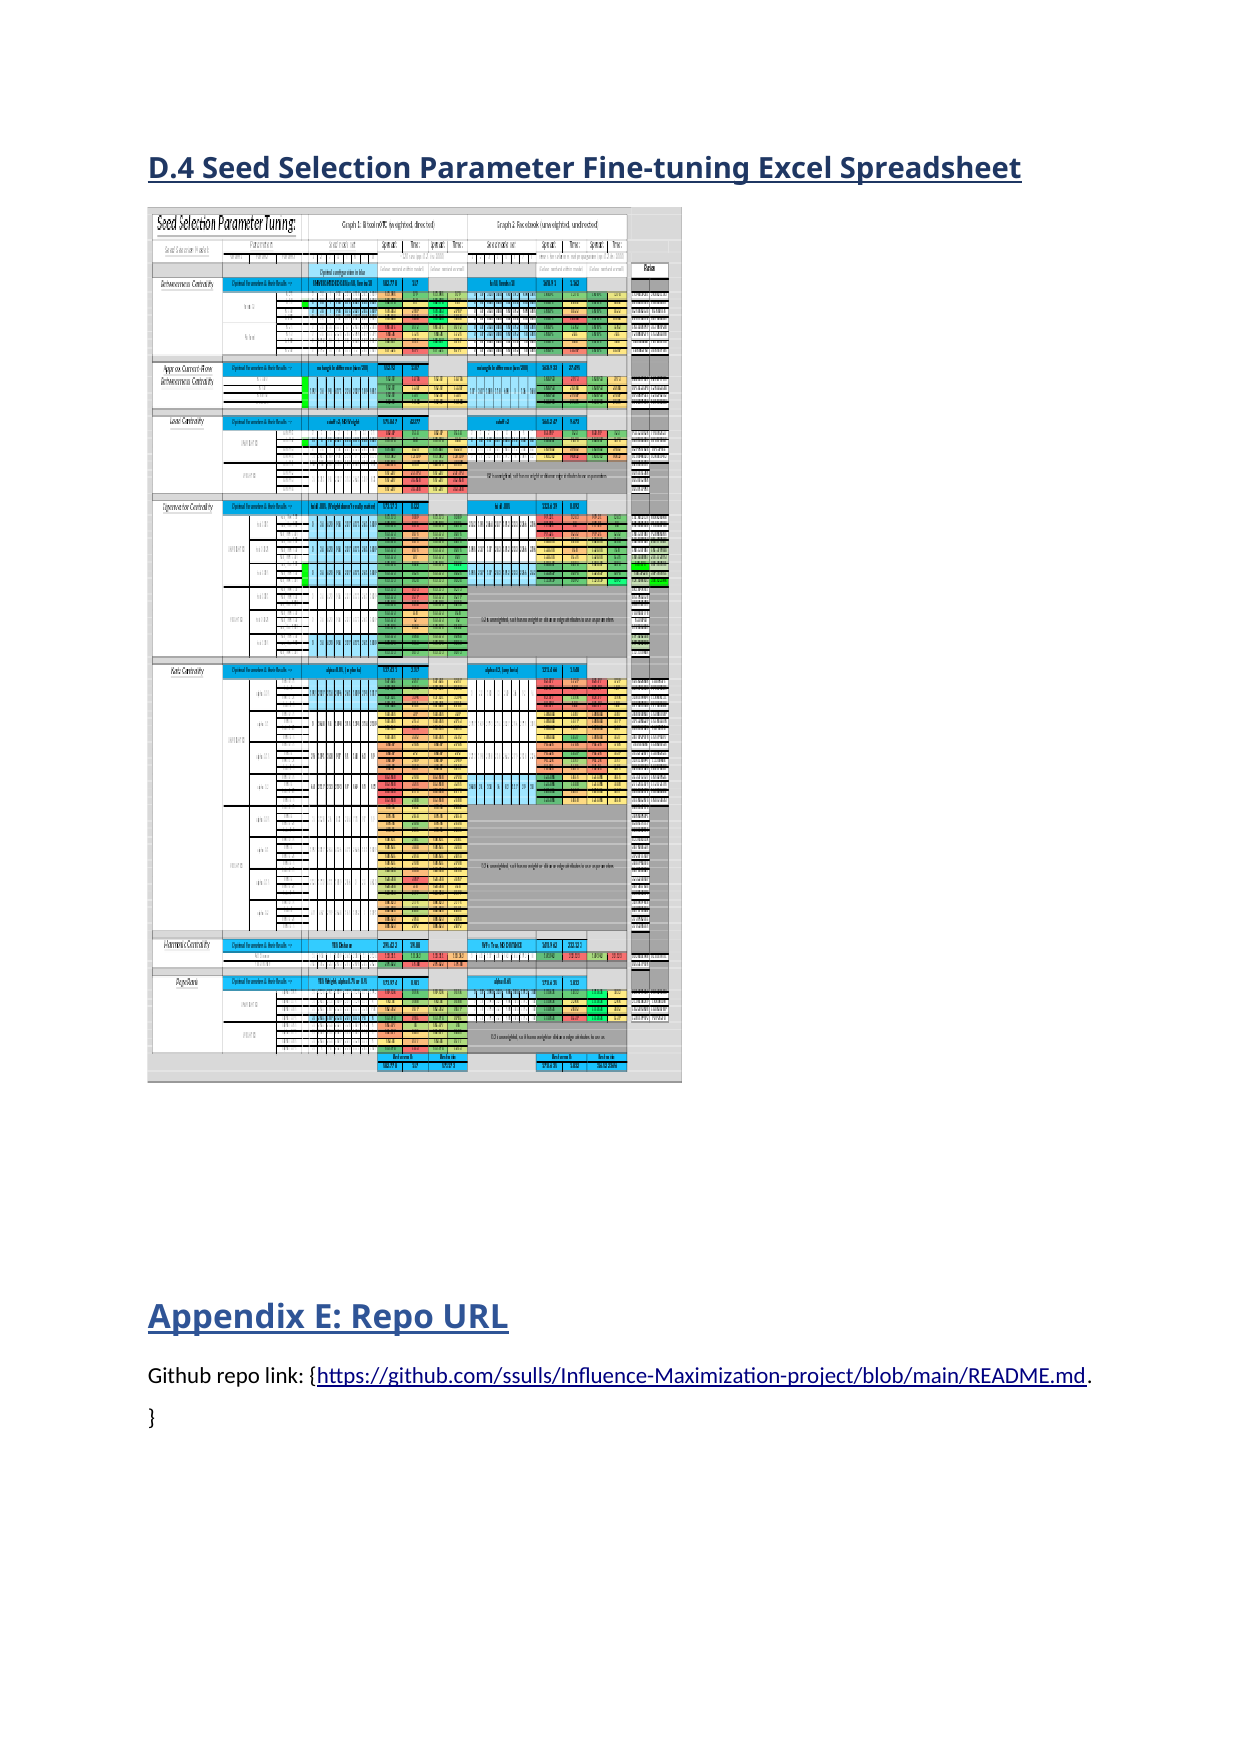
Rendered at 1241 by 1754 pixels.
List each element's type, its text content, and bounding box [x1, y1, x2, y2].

subtitle Appendix E: Repo URL [148, 1293, 1092, 1338]
text Github repo link: {https://github.com/ssulls/Influence-Maximization-project/blob/main/README.md. } [148, 1361, 1092, 1431]
subtitle D.4 Seed Selection Parameter Fine-tuning Excel Spreadsheet [148, 148, 1092, 187]
